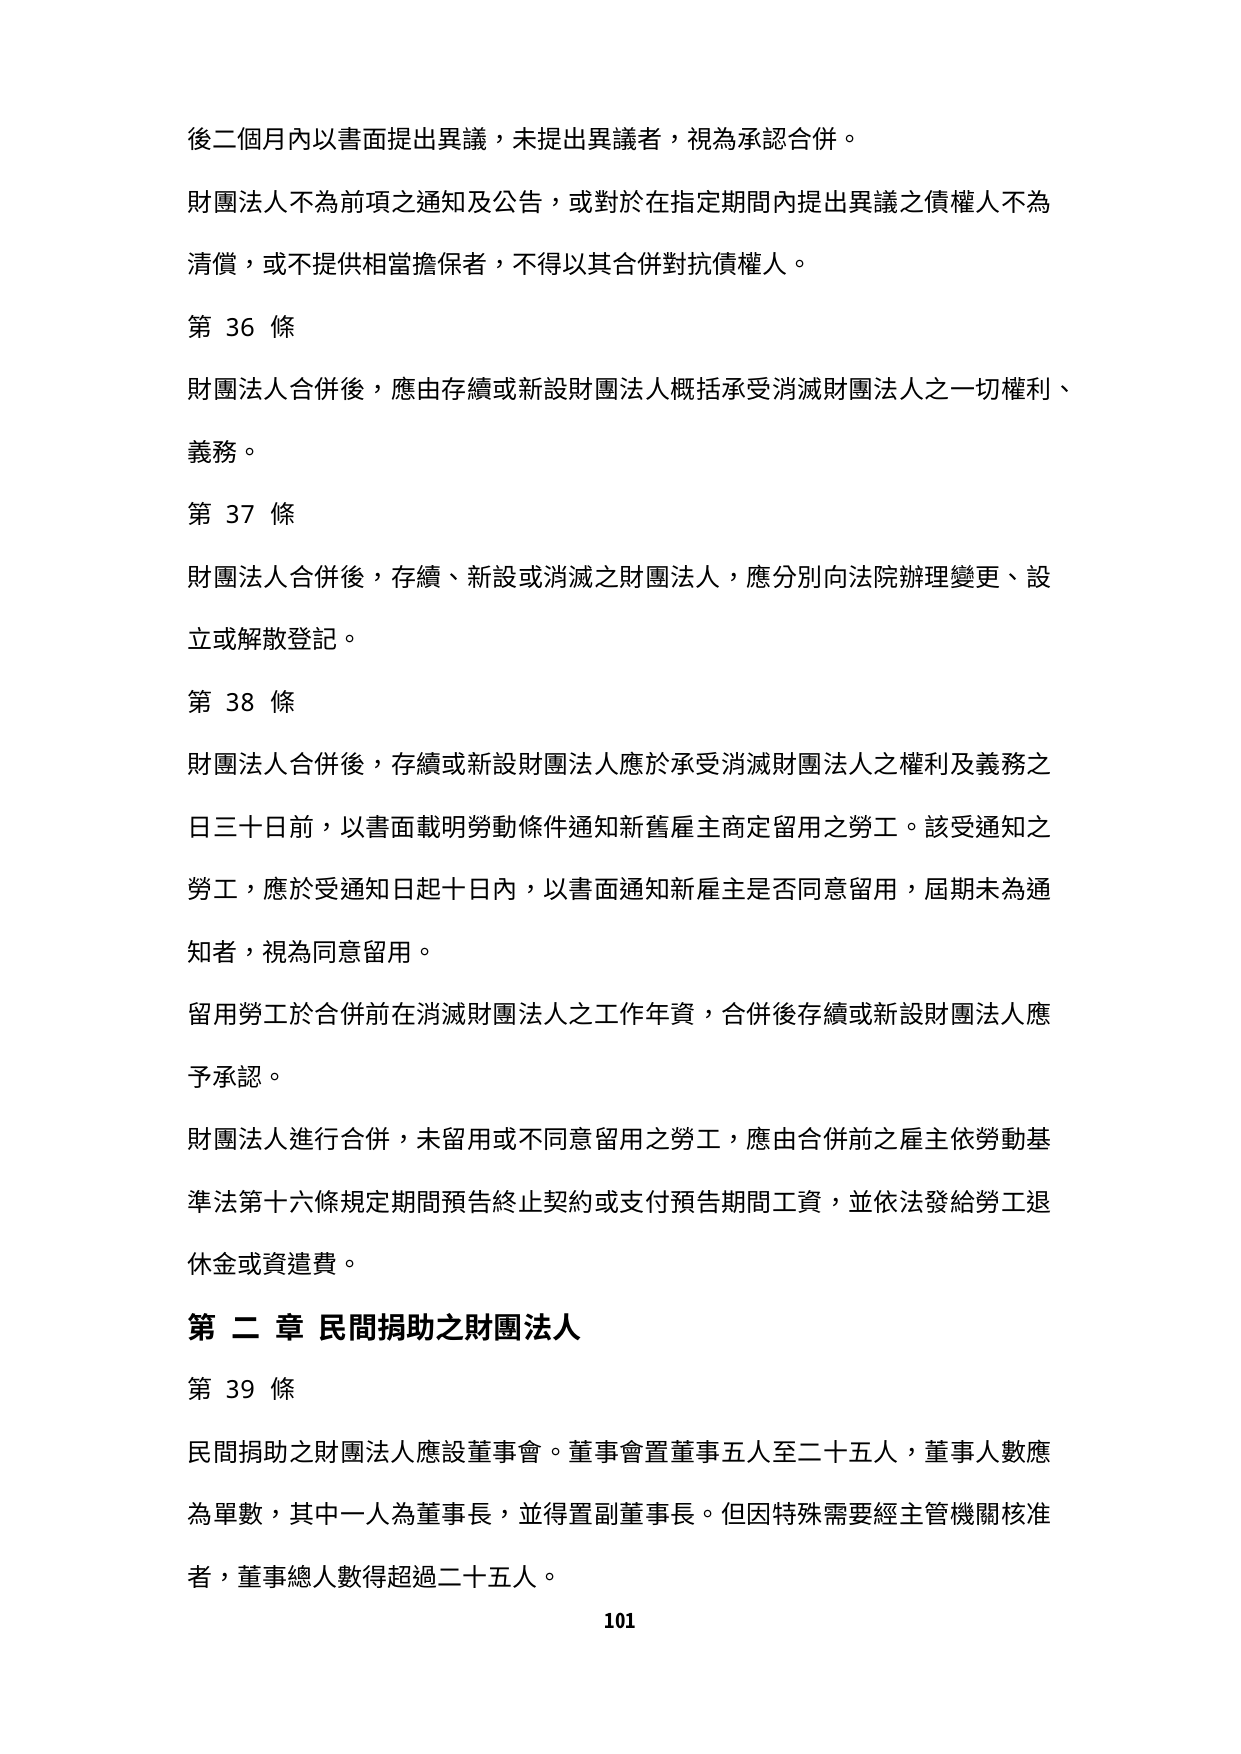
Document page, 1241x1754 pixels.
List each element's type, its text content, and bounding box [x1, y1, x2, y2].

text 留用勞工於合併前在消滅財團法人之工作年資，合併後存續或新設財團法人應予承認。 [187, 971, 1053, 1096]
text 第 36 條 [187, 284, 1053, 346]
text 財團法人合併後，存續、新設或消滅之財團法人，應分別向法院辦理變更、設立或解散登記。 [187, 534, 1053, 659]
text 財團法人合併後，應由存續或新設財團法人概括承受消滅財團法人之一切權利、義務。 [187, 346, 1053, 471]
text 財團法人合併後，存續或新設財團法人應於承受消滅財團法人之權利及義務之日三十日前，以書面載明勞動條件通知新舊雇主商定留用之勞工。該受通知之勞工，應於受通知日起十日內，以書面通知新雇主是否同意留用，屆期未為通知者，視為同意留用。 [187, 721, 1053, 971]
text 第 38 條 [187, 659, 1053, 721]
text 第 二 章 民間捐助之財團法人 [187, 1284, 1053, 1346]
text 第 37 條 [187, 471, 1053, 534]
text 第 39 條 [187, 1346, 1053, 1409]
text 民間捐助之財團法人應設董事會。董事會置董事五人至二十五人，董事人數應為單數，其中一人為董事長，並得置副董事長。但因特殊需要經主管機關核准者，董事總人數得超過二十五人。 [187, 1409, 1053, 1596]
text 後二個月內以書面提出異議，未提出異議者，視為承認合併。 [187, 96, 1053, 159]
text 財團法人進行合併，未留用或不同意留用之勞工，應由合併前之雇主依勞動基準法第十六條規定期間預告終止契約或支付預告期間工資，並依法發給勞工退休金或資遣費。 [187, 1096, 1053, 1284]
text 財團法人不為前項之通知及公告，或對於在指定期間內提出異議之債權人不為清償，或不提供相當擔保者，不得以其合併對抗債權人。 [187, 159, 1053, 284]
